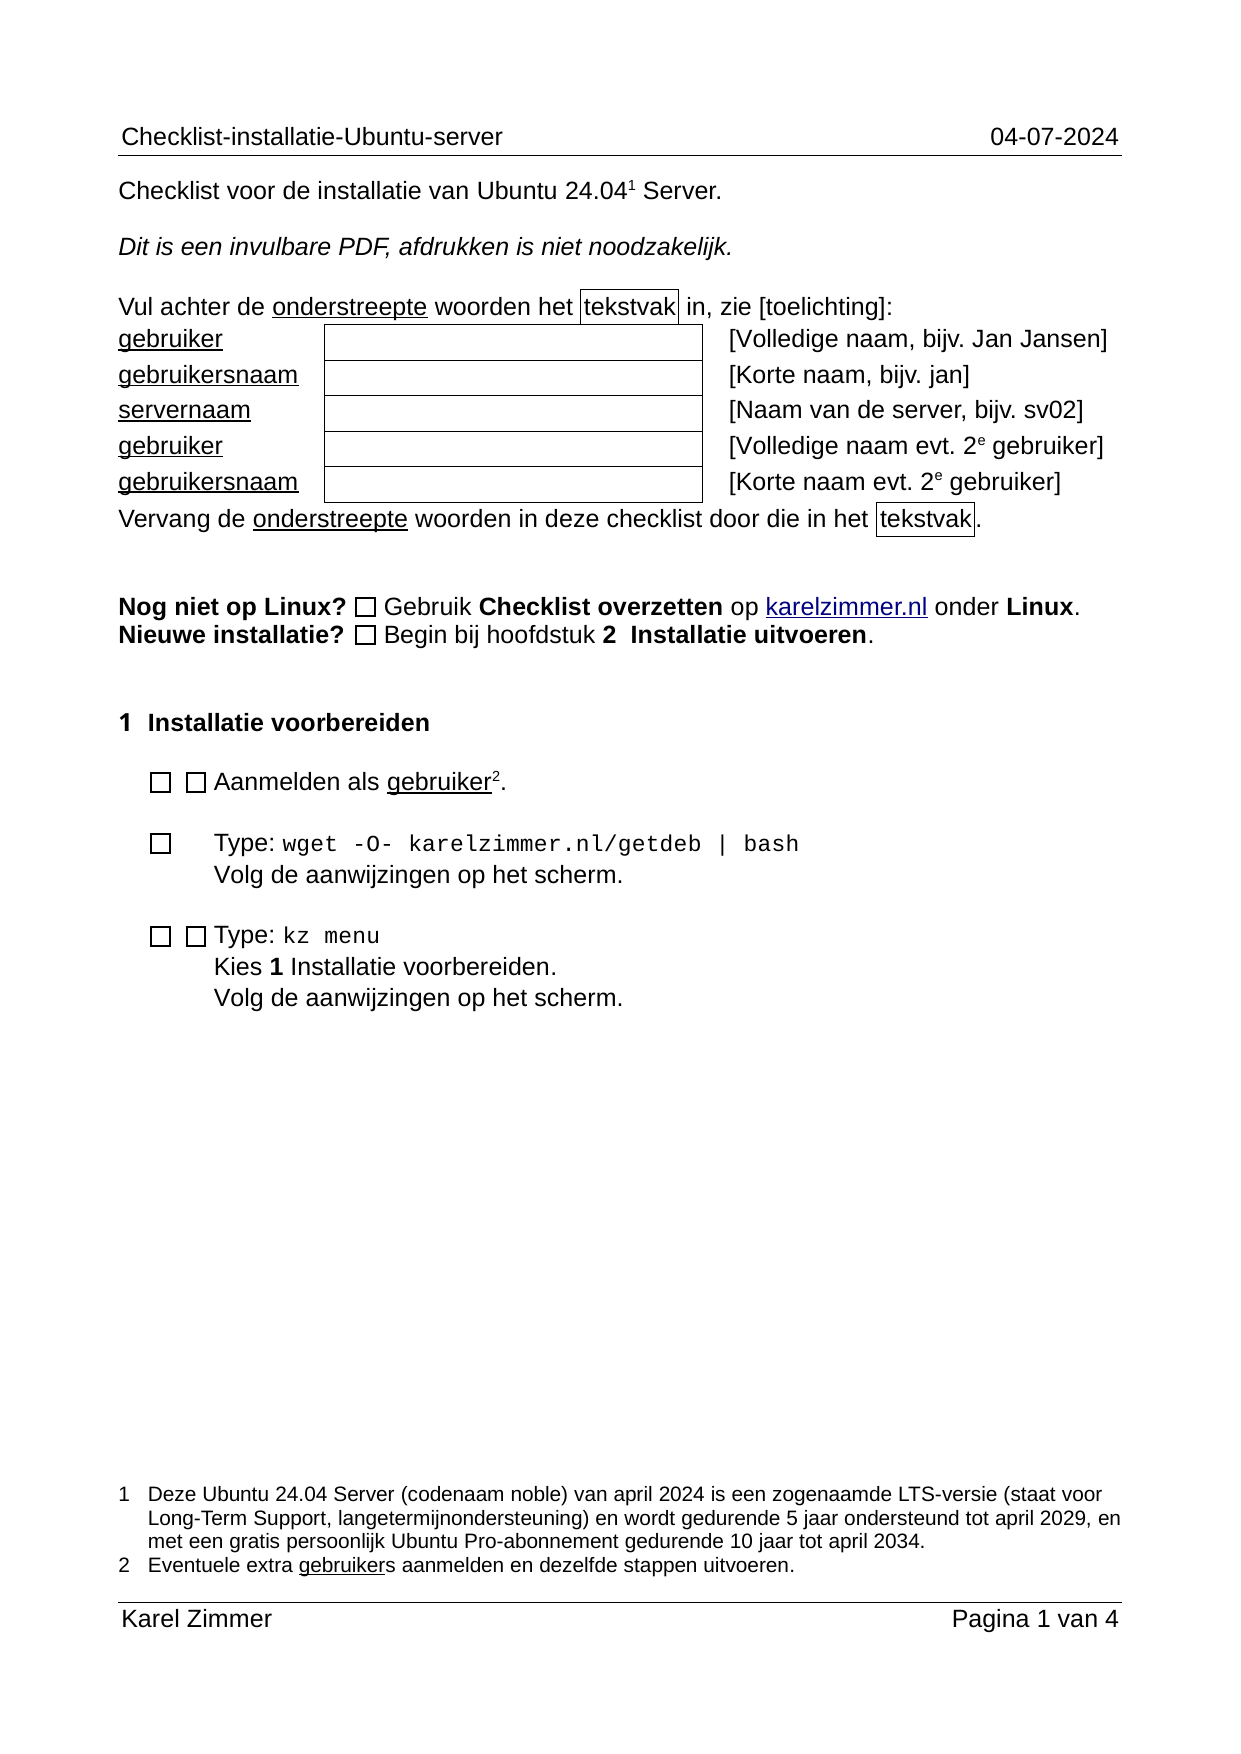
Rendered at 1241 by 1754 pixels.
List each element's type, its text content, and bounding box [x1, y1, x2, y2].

table_cell [177, 983, 213, 1013]
table_cell [118, 798, 142, 828]
table_cell [177, 860, 213, 890]
table_cell [142, 983, 177, 1013]
text [Volledige naam, bijv. Jan Jansen] [703, 324, 1122, 360]
table_cell [213, 890, 1122, 920]
text Vul achter de ONDERSTREEPTE woorden het [118, 289, 580, 324]
table_cell [142, 952, 177, 982]
text GEBRUIKERSNaaM [118, 466, 324, 502]
text serverNAAM [118, 395, 324, 431]
table_header Aanmelden als gebruiker. [213, 767, 1122, 797]
list Installatie voorbereiden [118, 705, 1122, 739]
table_header [177, 767, 213, 797]
text Deze Ubuntu 24.04 Server (codenaam noble) van april 2024 is een zogenaamde LTS-versie (staat voor Long-Term Support, langetermijnondersteuning) en wordt gedurende 5 jaar ondersteund tot april 2029, en met een gratis persoonlijk Ubuntu Pro-abonnement gedurende 10 jaar tot april 2034. [118, 1483, 1122, 1553]
table_cell [177, 920, 213, 952]
text Dit is een invulbare PDF, afdrukken is niet noodzakelijk. [118, 233, 1122, 261]
table_header [142, 767, 177, 797]
table_cell [142, 860, 177, 890]
text tekstvak [877, 503, 974, 536]
text Nieuwe installatie? Begin bij hoofdstuk 2 Installatie uitvoeren. [118, 621, 1122, 649]
table_cell Volg de aanwijzingen op het scherm. [213, 860, 1122, 890]
table_cell Type: kz menu [213, 920, 1122, 952]
table_cell [177, 828, 213, 859]
table_cell [118, 890, 142, 920]
table_cell [213, 798, 1122, 828]
table_cell [118, 920, 142, 952]
table_cell [142, 890, 177, 920]
text tekstvak [581, 290, 678, 324]
table_cell [177, 798, 213, 828]
table_cell [118, 952, 142, 982]
table_cell [118, 828, 142, 859]
text [Naam van de server, bijv. sv02] [703, 395, 1122, 431]
table_cell [142, 920, 177, 952]
text in, zie [toelichting]: [679, 289, 1122, 324]
text [Volledige naam evt. 2e gebruiker] [703, 431, 1122, 466]
text GEBRUIKER [118, 324, 324, 360]
table_cell [142, 798, 177, 828]
table_header [118, 767, 142, 797]
table_cell Kies 1 Installatie voorbereiden. [213, 952, 1122, 982]
table_cell Volg de aanwijzingen op het scherm. [213, 983, 1122, 1013]
table_cell [142, 828, 177, 859]
table_cell Type: wget -O- karelzimmer.nl/getdeb | bash [213, 828, 1122, 859]
table_cell [118, 983, 142, 1013]
table_cell [118, 860, 142, 890]
text gebruikersnaam [118, 360, 324, 395]
text Vervang de ONDERSTREEPTE woorden in deze checklist door die in het [118, 502, 876, 537]
text [Korte naam evt. 2e gebruiker] [703, 466, 1122, 502]
text [Korte naam, bijv. jan] [703, 360, 1122, 395]
table_cell [177, 952, 213, 982]
text . [975, 502, 1122, 537]
text Nog niet op Linux? Gebruik Checklist overzetten op karelzimmer.nl onder Linux. [118, 593, 1122, 621]
table_cell [177, 890, 213, 920]
text GEBRUIKER [118, 431, 324, 466]
text Checklist voor de installatie van Ubuntu 24.04 Server. [118, 177, 1122, 205]
